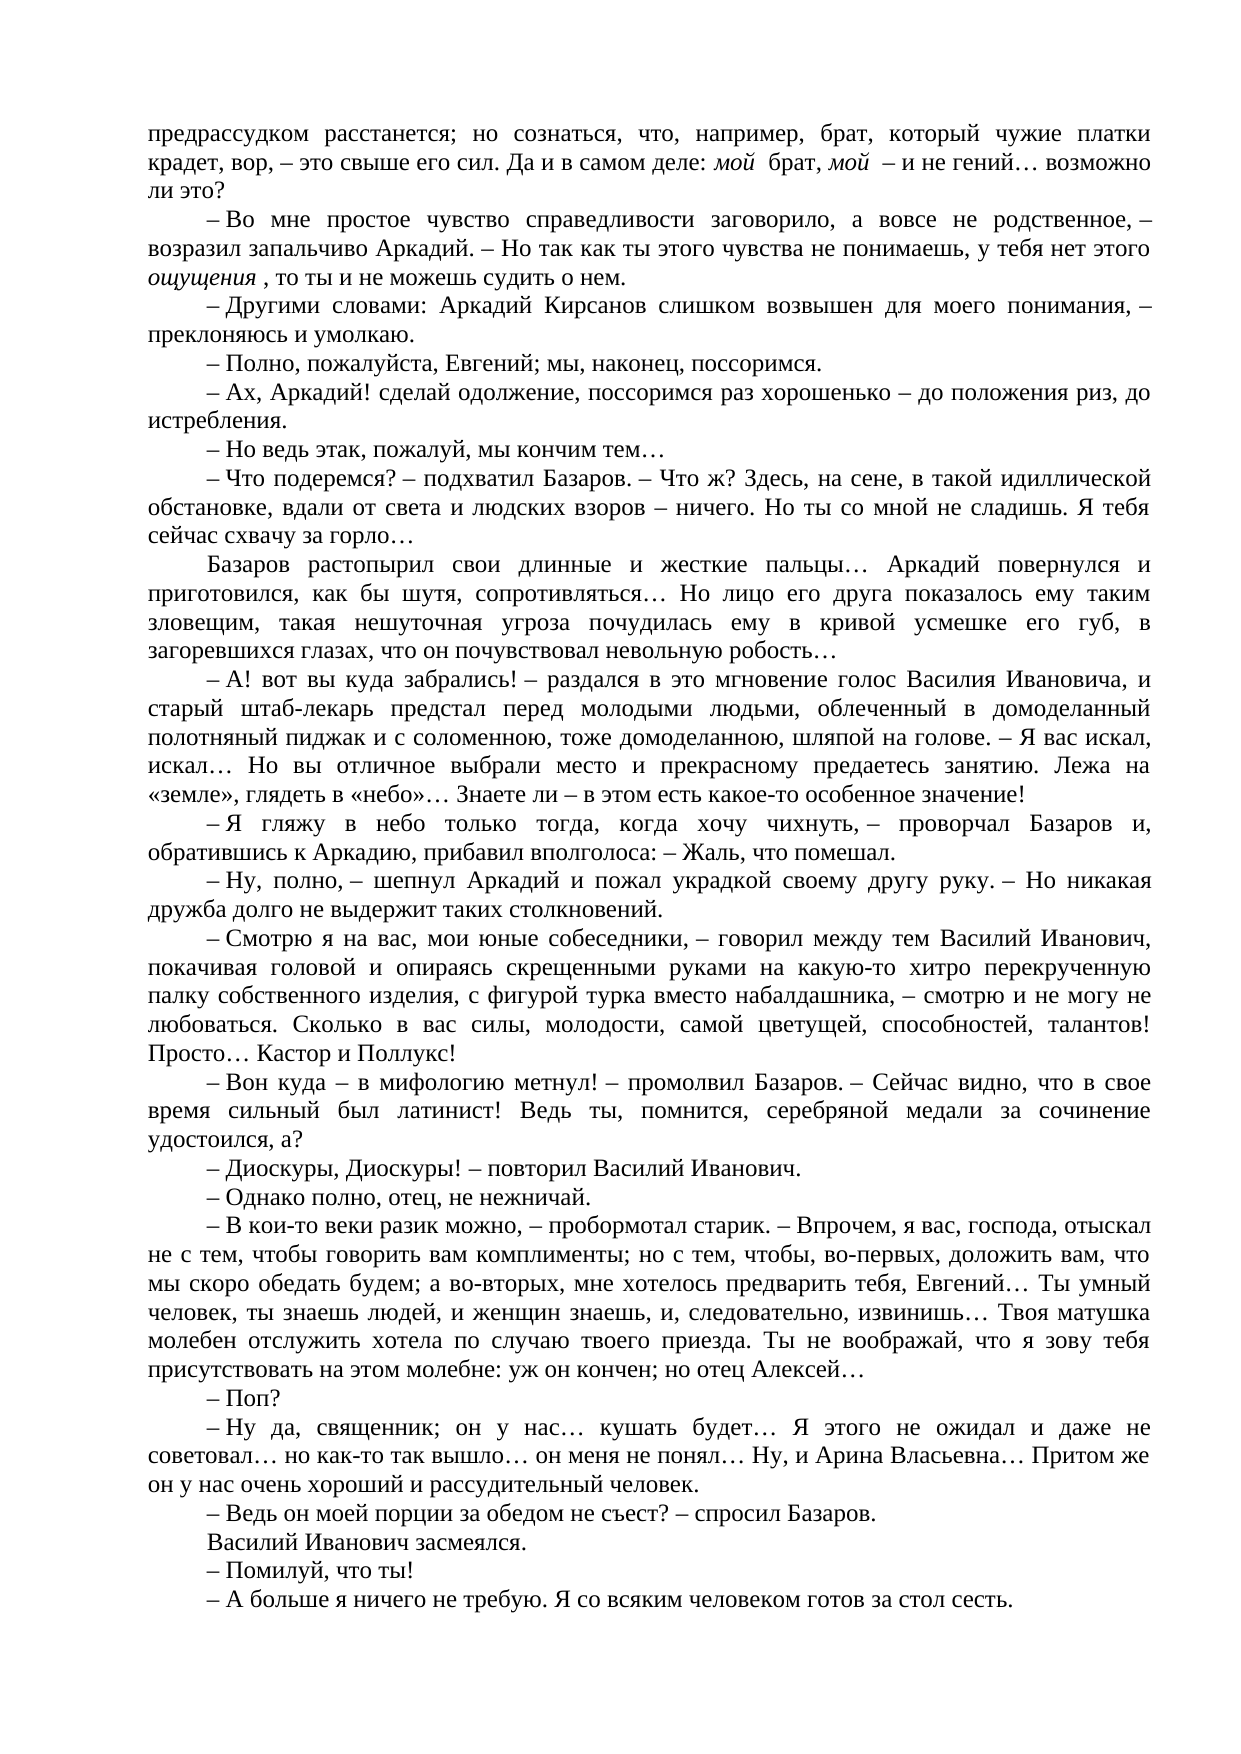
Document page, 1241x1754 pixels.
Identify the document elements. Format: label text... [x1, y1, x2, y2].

text – Полно, пожалуйста, Евгений; мы, наконец, поссоримся. [148, 348, 1152, 377]
text – Ведь он моей порции за обедом не съест? – спросил Базаров. [148, 1498, 1152, 1527]
text – Однако полно, отец, не нежничай. [148, 1182, 1152, 1211]
text предрассудком расстанется; но сознаться, что, например, брат, который чужие платки крадет, вор, – это свыше его сил. Да и в самом деле: мой брат, мой – и не гений… возможно ли это? [148, 118, 1152, 204]
text – Во мне простое чувство справедливости заговорило, а вовсе не родственное, – возразил запальчиво Аркадий. – Но так как ты этого чувства не понимаешь, у тебя нет этого ощущения , то ты и не можешь судить о нем. [148, 204, 1152, 291]
text – Ах, Аркадий! сделай одолжение, поссоримся раз хорошенько – до положения риз, до истребления. [148, 377, 1152, 434]
text – Но ведь этак, пожалуй, мы кончим тем… [148, 434, 1152, 463]
text – Диоскуры, Диоскуры! – повторил Василий Иванович. [148, 1153, 1152, 1182]
text – Что подеремся? – подхватил Базаров. – Что ж? Здесь, на сене, в такой идиллической обстановке, вдали от света и людских взоров – ничего. Но ты со мной не сладишь. Я тебя сейчас схвачу за горло… [148, 463, 1152, 549]
text Василий Иванович засмеялся. [148, 1527, 1152, 1556]
text – Я гляжу в небо только тогда, когда хочу чихнуть, – проворчал Базаров и, обратившись к Аркадию, прибавил вполголоса: – Жаль, что помешал. [148, 808, 1152, 866]
text – А! вот вы куда забрались! – раздался в это мгновение голос Василия Ивановича, и старый штаб-лекарь предстал перед молодыми людьми, облеченный в домоделанный полотняный пиджак и с соломенною, тоже домоделанною, шляпой на голове. – Я вас искал, искал… Но вы отличное выбрали место и прекрасному предаетесь занятию. Лежа на «земле», глядеть в «небо»… Знаете ли – в этом есть какое-то особенное значение! [148, 664, 1152, 808]
text – Поп? [148, 1383, 1152, 1412]
text Базаров растопырил свои длинные и жесткие пальцы… Аркадий повернулся и приготовился, как бы шутя, сопротивляться… Но лицо его друга показалось ему таким зловещим, такая нешуточная угроза почудилась ему в кривой усмешке его губ, в загоревшихся глазах, что он почувствовал невольную робость… [148, 549, 1152, 664]
text – Вон куда – в мифологию метнул! – промолвил Базаров. – Сейчас видно, что в свое время сильный был латинист! Ведь ты, помнится, серебряной медали за сочинение удостоился, а? [148, 1067, 1152, 1153]
text – В кои-то веки разик можно, – пробормотал старик. – Впрочем, я вас, господа, отыскал не с тем, чтобы говорить вам комплименты; но с тем, чтобы, во-первых, доложить вам, что мы скоро обедать будем; а во-вторых, мне хотелось предварить тебя, Евгений… Ты умный человек, ты знаешь людей, и женщин знаешь, и, следовательно, извинишь… Твоя матушка молебен отслужить хотела по случаю твоего приезда. Ты не воображай, что я зову тебя присутствовать на этом молебне: уж он кончен; но отец Алексей… [148, 1211, 1152, 1383]
text – Ну да, священник; он у нас… кушать будет… Я этого не ожидал и даже не советовал… но как-то так вышло… он меня не понял… Ну, и Арина Власьевна… Притом же он у нас очень хороший и рассудительный человек. [148, 1412, 1152, 1498]
text – Помилуй, что ты! [148, 1556, 1152, 1584]
text – Другими словами: Аркадий Кирсанов слишком возвышен для моего понимания, – преклоняюсь и умолкаю. [148, 291, 1152, 348]
text – Ну, полно, – шепнул Аркадий и пожал украдкой своему другу руку. – Но никакая дружба долго не выдержит таких столкновений. [148, 866, 1152, 923]
text – А больше я ничего не требую. Я со всяким человеком готов за стол сесть. [148, 1584, 1152, 1613]
text – Смотрю я на вас, мои юные собеседники, – говорил между тем Василий Иванович, покачивая головой и опираясь скрещенными руками на какую-то хитро перекрученную палку собственного изделия, с фигурой турка вместо набалдашника, – смотрю и не могу не любоваться. Сколько в вас силы, молодости, самой цветущей, способностей, талантов! Просто… Кастор и Поллукс! [148, 923, 1152, 1067]
